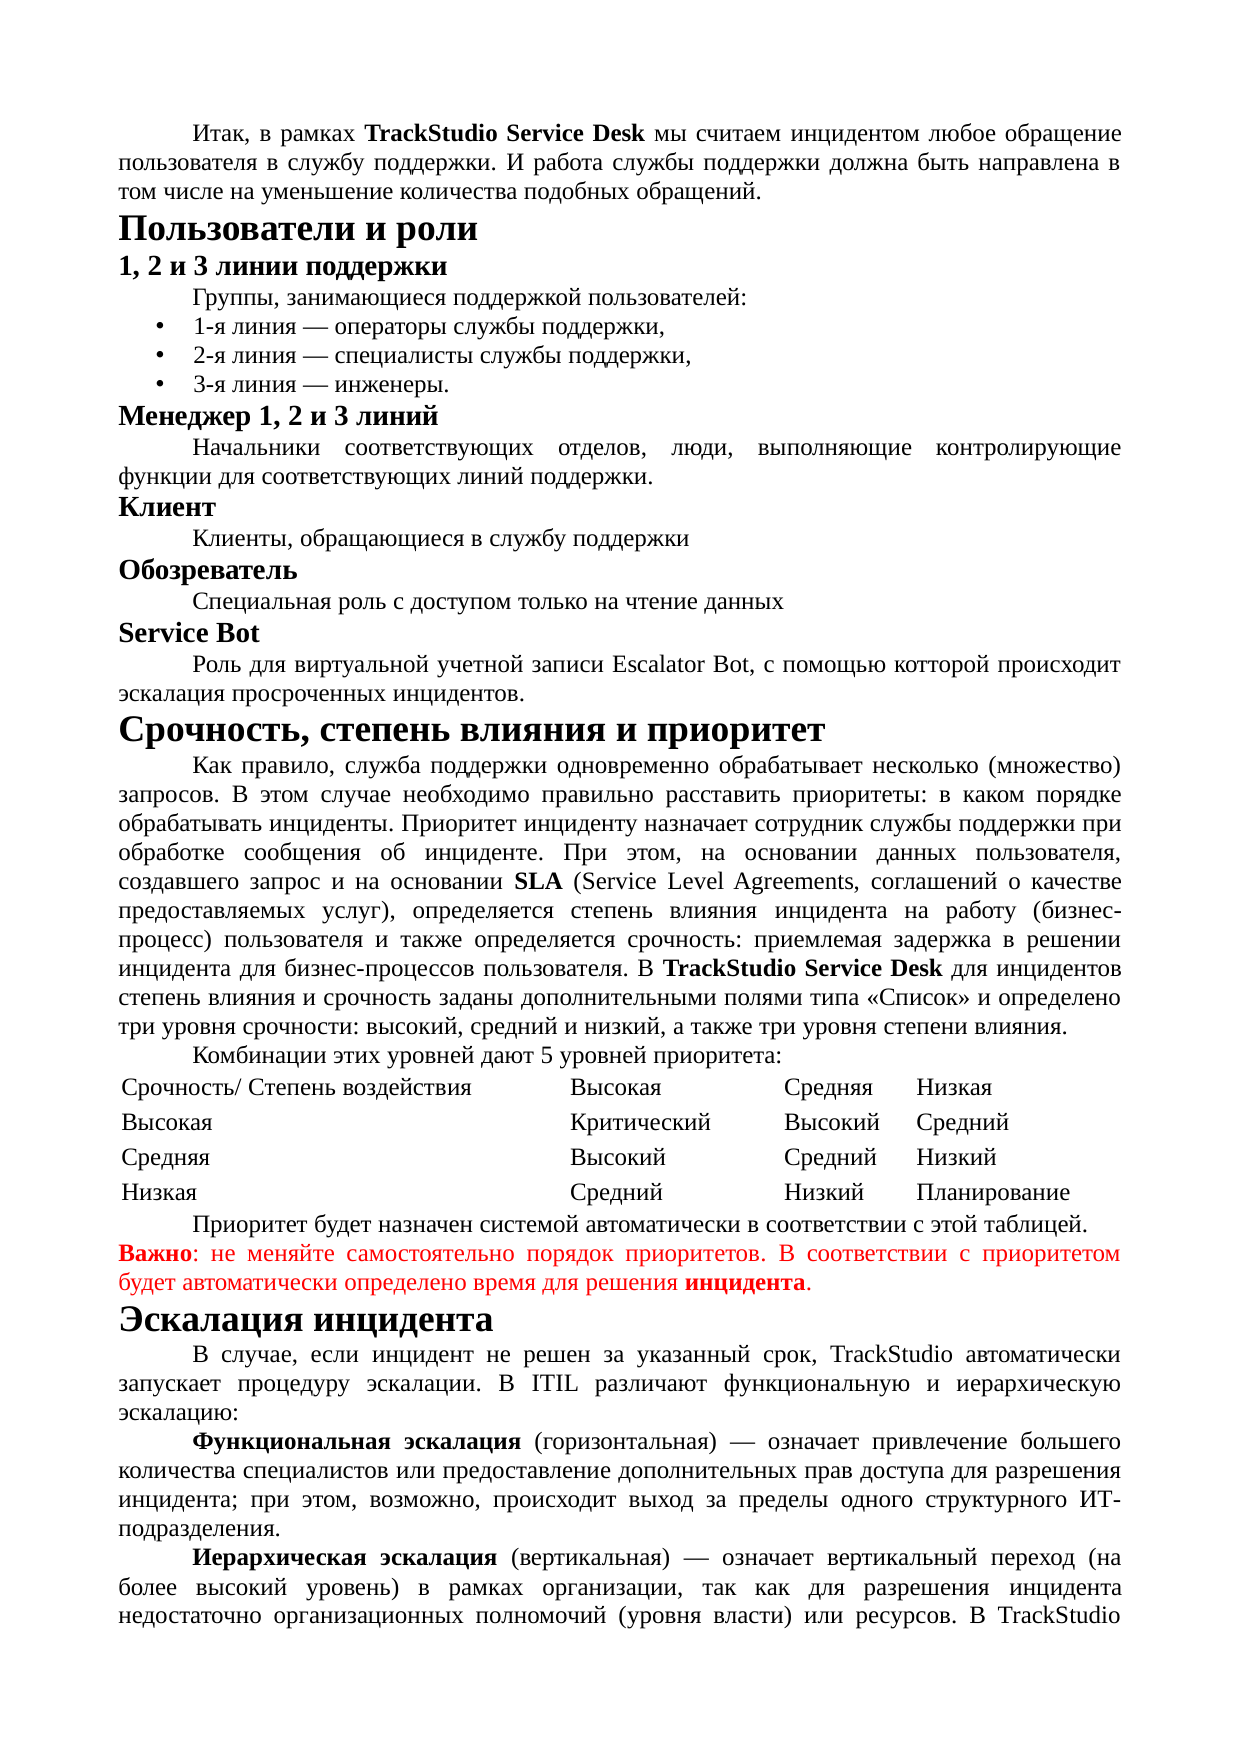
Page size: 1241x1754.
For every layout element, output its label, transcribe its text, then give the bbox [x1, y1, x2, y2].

text В случае, если инцидент не решен за указанный срок, TrackStudio автоматически запускает процедуру эскалации. В ITIL различают функциональную и иерархическую эскалацию: [118, 1339, 1122, 1426]
text Группы, занимающиеся поддержкой пользователей: [118, 282, 1122, 311]
list 1-я линия — операторы службы поддержки, [156, 311, 1122, 340]
table_header Высокая [567, 1069, 781, 1104]
subtitle Service Bot [118, 615, 1122, 648]
text Итак, в рамках TrackStudio Service Desk мы считаем инцидентом любое обращение пользователя в службу поддержки. И работа службы поддержки должна быть направлена в том числе на уменьшение количества подобных обращений. [118, 118, 1122, 205]
subtitle Обозреватель [118, 552, 1122, 586]
subtitle Эскалация инцидента [118, 1296, 1122, 1339]
table_cell Низкий [781, 1174, 913, 1209]
subtitle 1, 2 и 3 линии поддержки [118, 248, 1122, 282]
text Функциональная эскалация (горизонтальная) — означает привлечение большего количества специалистов или предоставление дополнительных прав доступа для разрешения инцидента; при этом, возможно, происходит выход за пределы одного структурного ИТ-подразделения. [118, 1426, 1122, 1542]
table_cell Средний [567, 1174, 781, 1209]
text Специальная роль с доступом только на чтение данных [118, 586, 1122, 615]
subtitle Клиент [118, 490, 1122, 523]
table_header Низкая [913, 1069, 1122, 1104]
list 3-я линия — инженеры. [156, 369, 1122, 398]
text Клиенты, обращающиеся в службу поддержки [118, 523, 1122, 552]
table_cell Средний [781, 1139, 913, 1174]
text Иерархическая эскалация (вертикальная) — означает вертикальный переход (на более высокий уровень) в рамках организации, так как для разрешения инцидента недостаточно организационных полномочий (уровня власти) или ресурсов. В TrackStudio [118, 1542, 1122, 1629]
table_cell Средний [913, 1104, 1122, 1139]
table_cell Критический [567, 1104, 781, 1139]
table_cell Высокая [118, 1104, 567, 1139]
subtitle Срочность, степень влияния и приоритет [118, 707, 1122, 749]
table_cell Средняя [118, 1139, 567, 1174]
table_cell Высокий [567, 1139, 781, 1174]
text Начальники соответствующих отделов, люди, выполняющие контролирующие функции для соответствующих линий поддержки. [118, 432, 1122, 490]
table_header Средняя [781, 1069, 913, 1104]
table_cell Высокий [781, 1104, 913, 1139]
text Приоритет будет назначен системой автоматически в соответствии с этой таблицей. [118, 1209, 1122, 1238]
text Как правило, служба поддержки одновременно обрабатывает несколько (множество) запросов. В этом случае необходимо правильно расставить приоритеты: в каком порядке обрабатывать инциденты. Приоритет инциденту назначает сотрудник службы поддержки при обработке сообщения об инциденте. При этом, на основании данных пользователя, создавшего запрос и на основании SLA (Service Level Agreements, соглашений о качестве предоставляемых услуг), определяется степень влияния инцидента на работу (бизнес-процесс) пользователя и также определяется срочность: приемлемая задержка в решении инцидента для бизнес-процессов пользователя. В TrackStudio Service Desk для инцидентов степень влияния и срочность заданы дополнительными полями типа «Список» и определено три уровня срочности: высокий, средний и низкий, а также три уровня степени влияния. [118, 749, 1122, 1040]
text Роль для виртуальной учетной записи Escalator Bot, с помощью котторой происходит эскалация просроченных инцидентов. [118, 648, 1122, 707]
table_header Срочность/ Степень воздействия [118, 1069, 567, 1104]
text Важно: не меняйте самостоятельно порядок приоритетов. В соответствии с приоритетом будет автоматически определено время для решения инцидента. [118, 1238, 1122, 1296]
text Комбинации этих уровней дают 5 уровней приоритета: [118, 1040, 1122, 1069]
table_cell Планирование [913, 1174, 1122, 1209]
subtitle Менеджер 1, 2 и 3 линий [118, 398, 1122, 432]
list 2-я линия — специалисты службы поддержки, [156, 340, 1122, 369]
subtitle Пользователи и роли [118, 205, 1122, 248]
table_cell Низкая [118, 1174, 567, 1209]
table_cell Низкий [913, 1139, 1122, 1174]
